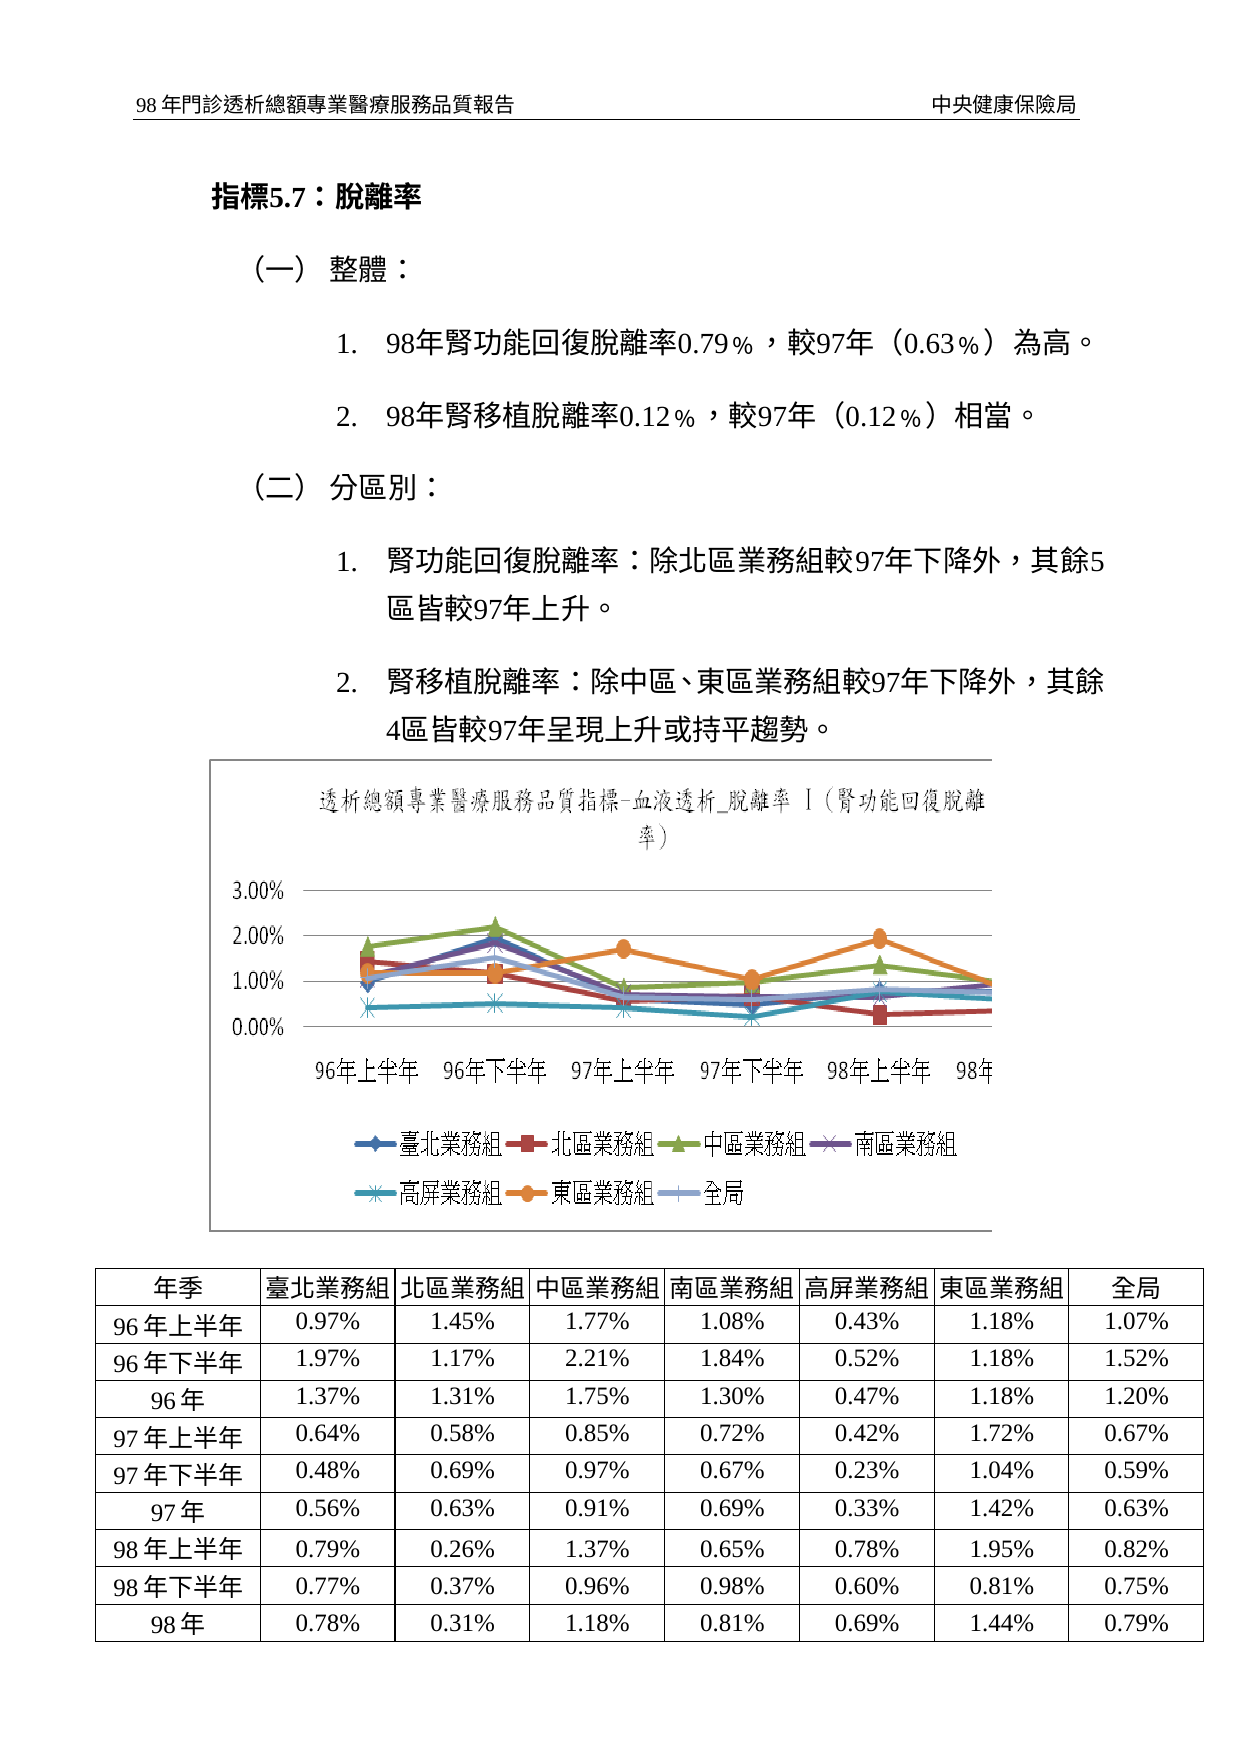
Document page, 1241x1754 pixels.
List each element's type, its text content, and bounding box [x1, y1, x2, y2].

table_cell 1.30% [665, 1381, 799, 1417]
table_cell 0.81% [665, 1605, 799, 1641]
table_cell 0.63% [1069, 1493, 1203, 1529]
table_header 東區業務組 [935, 1269, 1068, 1305]
table_header 南區業務組 [665, 1269, 799, 1305]
list 分區別： [236, 461, 1104, 508]
table_cell 0.77% [261, 1567, 394, 1603]
table_cell 0.82% [1069, 1530, 1203, 1566]
table_cell 0.26% [396, 1530, 529, 1566]
table_cell 0.79% [1069, 1605, 1203, 1641]
table_cell 0.85% [530, 1418, 664, 1454]
table_cell 1.04% [935, 1455, 1068, 1492]
table_cell 1.75% [530, 1381, 664, 1417]
table_cell 1.18% [935, 1381, 1068, 1417]
list 98年腎移植脫離率0.12﹪，較97年（0.12﹪）相當。 [336, 388, 1104, 436]
table_header 臺北業務組 [261, 1269, 394, 1305]
table_cell 1.20% [1069, 1381, 1203, 1417]
table_cell 0.37% [396, 1567, 529, 1603]
list 腎功能回復脫離率：除北區業務組較97年下降外，其餘5區皆較97年上升。 [336, 533, 1104, 629]
table_cell 0.97% [530, 1455, 664, 1492]
table_header 全局 [1069, 1269, 1203, 1305]
table_cell 98年下半年 [96, 1567, 260, 1603]
table_header 年季 [96, 1269, 260, 1305]
table_cell 0.52% [800, 1344, 934, 1380]
table_cell 98年上半年 [96, 1530, 260, 1566]
table_cell 0.58% [396, 1418, 529, 1454]
table_cell 1.31% [396, 1381, 529, 1417]
table_cell 2.21% [530, 1344, 664, 1380]
table_cell 0.91% [530, 1493, 664, 1529]
table_cell 1.72% [935, 1418, 1068, 1454]
table_cell 0.31% [396, 1605, 529, 1641]
table_cell 1.44% [935, 1605, 1068, 1641]
table_cell 1.08% [665, 1306, 799, 1342]
table_cell 0.47% [800, 1381, 934, 1417]
table_cell 0.75% [1069, 1567, 1203, 1603]
table_cell 0.98% [665, 1567, 799, 1603]
table_cell 1.18% [935, 1306, 1068, 1342]
table_cell 1.45% [396, 1306, 529, 1342]
table_cell 1.95% [935, 1530, 1068, 1566]
table_cell 1.77% [530, 1306, 664, 1342]
table_cell 0.72% [665, 1418, 799, 1454]
table_cell 0.59% [1069, 1455, 1203, 1492]
table_cell 0.67% [665, 1455, 799, 1492]
table_cell 1.97% [261, 1344, 394, 1380]
table_cell 97年下半年 [96, 1455, 260, 1492]
table_cell 98年 [96, 1605, 260, 1641]
table_cell 0.56% [261, 1493, 394, 1529]
table_cell 1.07% [1069, 1306, 1203, 1342]
table_cell 0.96% [530, 1567, 664, 1603]
table_cell 0.78% [261, 1605, 394, 1641]
table_cell 97年 [96, 1493, 260, 1529]
table_cell 1.18% [935, 1344, 1068, 1380]
table_cell 0.64% [261, 1418, 394, 1454]
table_cell 97年上半年 [96, 1418, 260, 1454]
table_header 北區業務組 [396, 1269, 529, 1305]
table_cell 0.60% [800, 1567, 934, 1603]
list 整體： [236, 242, 1104, 290]
table_cell 0.33% [800, 1493, 934, 1529]
list 98年腎功能回復脫離率0.79﹪，較97年（0.63﹪）為高。 [336, 315, 1104, 363]
table_cell 1.18% [530, 1605, 664, 1641]
table_cell 96年下半年 [96, 1344, 260, 1380]
table_cell 0.69% [396, 1455, 529, 1492]
table_cell 1.37% [261, 1381, 394, 1417]
table_cell 0.69% [665, 1493, 799, 1529]
table_cell 1.84% [665, 1344, 799, 1380]
table_cell 0.43% [800, 1306, 934, 1342]
table_cell 0.69% [800, 1605, 934, 1641]
table_header 中區業務組 [530, 1269, 664, 1305]
table_header 高屏業務組 [800, 1269, 934, 1305]
table_cell 1.42% [935, 1493, 1068, 1529]
table_cell 1.17% [396, 1344, 529, 1380]
list 腎移植脫離率：除中區、東區業務組較97年下降外，其餘4區皆較97年呈現上升或持平趨勢。 [336, 654, 1104, 750]
table_cell 0.48% [261, 1455, 394, 1492]
table_cell 0.79% [261, 1530, 394, 1566]
table_cell 0.65% [665, 1530, 799, 1566]
table_cell 0.78% [800, 1530, 934, 1566]
table_cell 0.23% [800, 1455, 934, 1492]
table_cell 0.97% [261, 1306, 394, 1342]
table_cell 96年上半年 [96, 1306, 260, 1342]
text 指標5.7：脫離率 [211, 169, 1104, 217]
table_cell 1.37% [530, 1530, 664, 1566]
table_cell 96年 [96, 1381, 260, 1417]
table_cell 0.67% [1069, 1418, 1203, 1454]
table_cell 0.63% [396, 1493, 529, 1529]
picture [208, 759, 992, 1232]
table_cell 0.81% [935, 1567, 1068, 1603]
table_cell 1.52% [1069, 1344, 1203, 1380]
table_cell 0.42% [800, 1418, 934, 1454]
